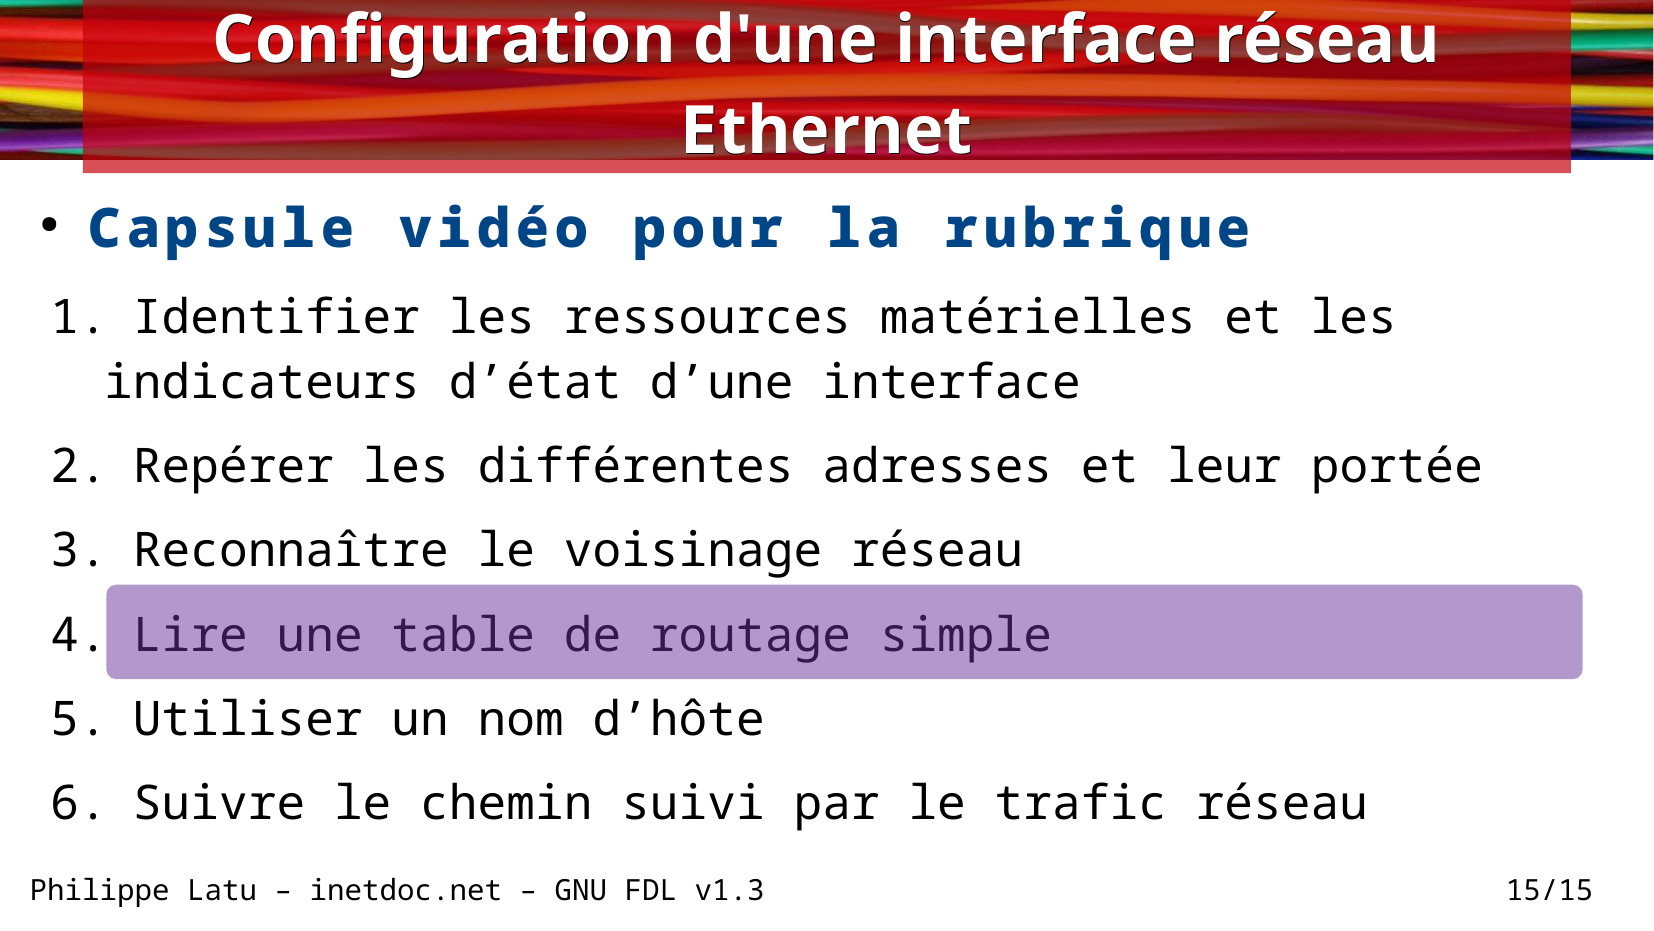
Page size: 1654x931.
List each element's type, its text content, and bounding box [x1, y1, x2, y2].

list Capsule vidéo pour la rubrique Identifier les ressources matérielles et les indicateurs d’état d’une interface Repérer les différentes adresses et leur portée Reconnaître le voisinage réseau Lire une table de routage simple Utiliser un nom d’hôte Suivre le chemin suivi par le trafic réseau [23, 188, 1619, 839]
text_box [106, 584, 1583, 680]
text_box Philippe Latu – inetdoc.net – GNU FDL v1.3 <numéro>/15 [23, 862, 1619, 911]
picture [1571, 0, 1654, 160]
picture [0, 0, 82, 160]
title Configuration d'une interface réseau Ethernet [82, 10, 1571, 155]
